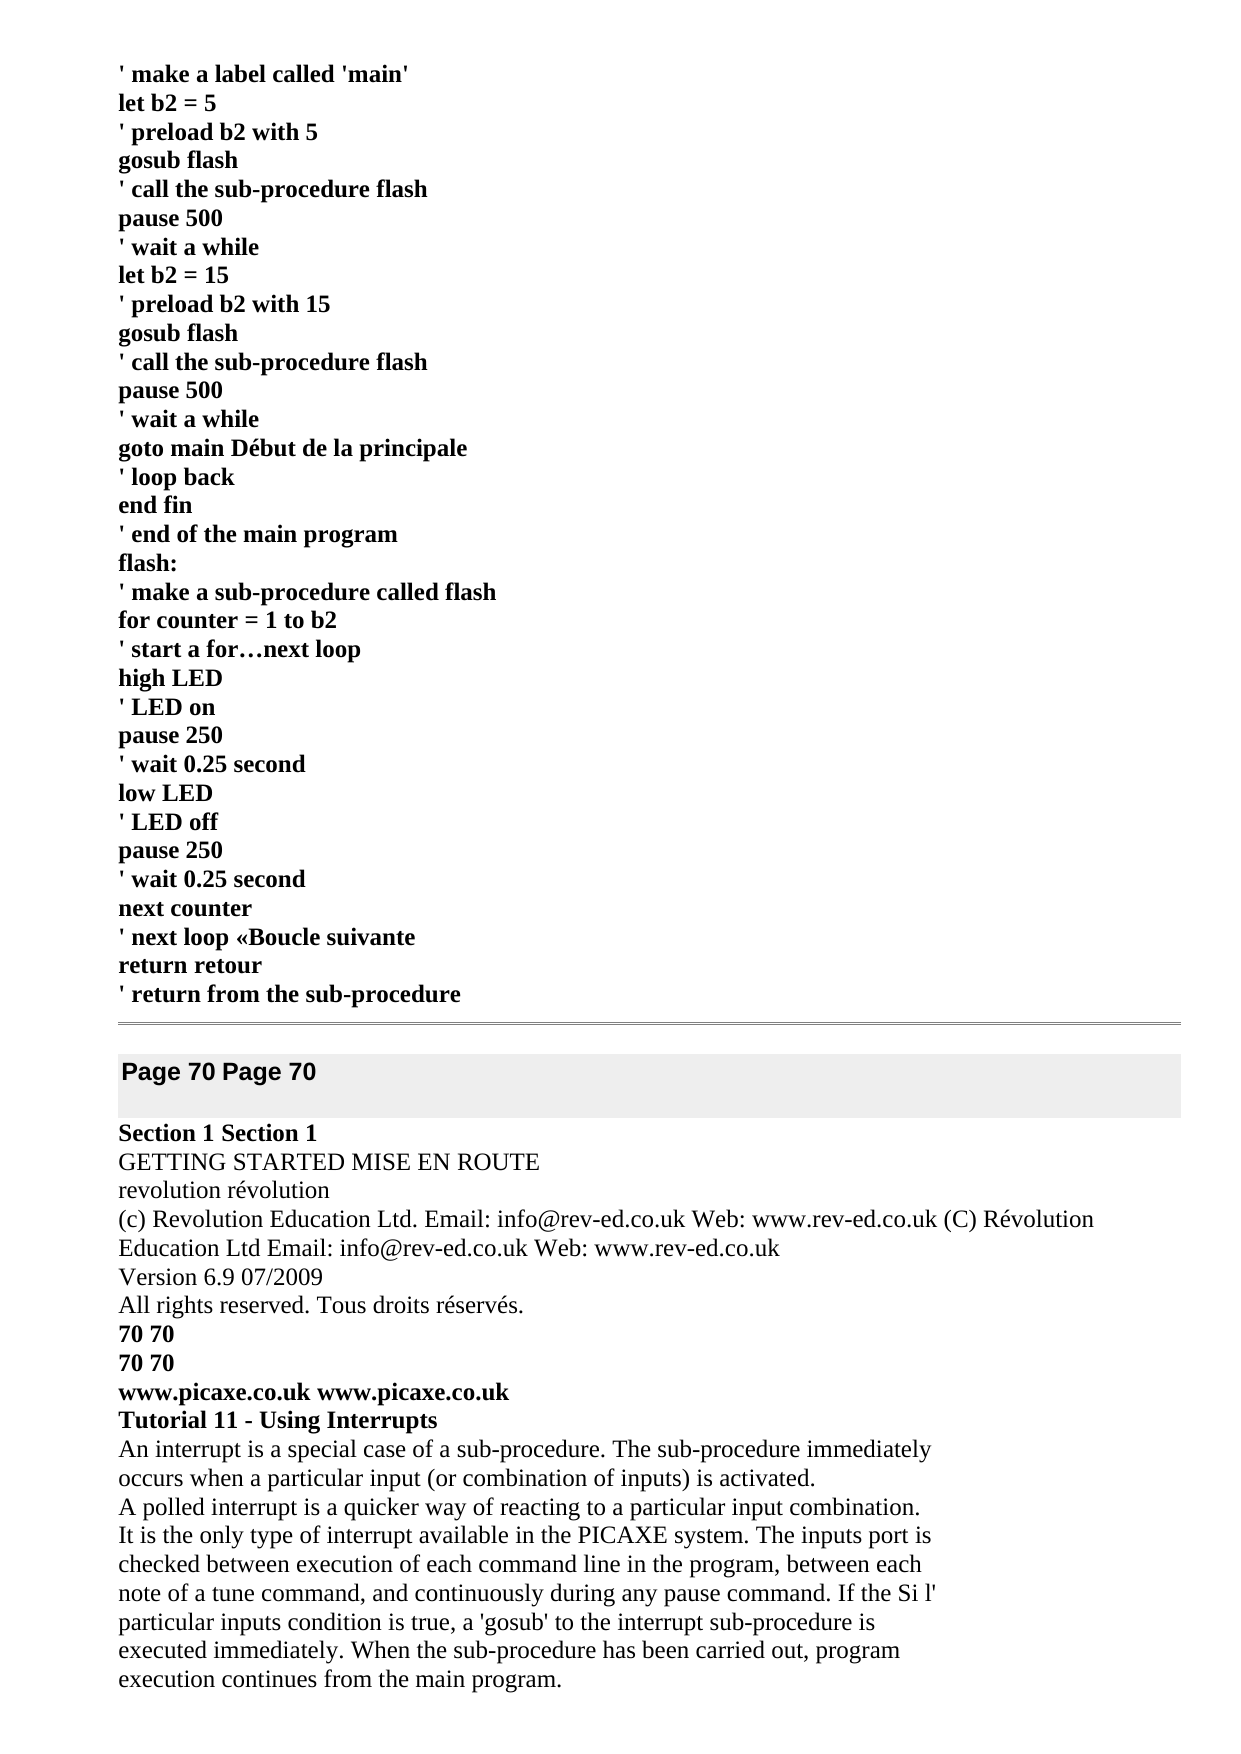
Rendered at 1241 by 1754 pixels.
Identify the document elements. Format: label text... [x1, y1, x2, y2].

text checked between execution of each command line in the program, between each [118, 1549, 1181, 1578]
text GETTING STARTED MISE EN ROUTE [118, 1147, 1181, 1176]
text www.picaxe.co.uk www.picaxe.co.uk [118, 1377, 1181, 1406]
text executed immediately. When the sub-procedure has been carried out, program [118, 1636, 1181, 1664]
text execution continues from the main program. [118, 1664, 1181, 1693]
text ' make a sub-procedure called flash [118, 577, 1181, 605]
table_header Page 70 Page 70 [118, 1054, 1181, 1118]
text next counter [118, 893, 1181, 922]
text ' wait 0.25 second [118, 864, 1181, 893]
text ' loop back [118, 462, 1181, 490]
text gosub flash [118, 318, 1181, 347]
text ' call the sub-procedure flash [118, 174, 1181, 203]
text ' LED off [118, 807, 1181, 835]
text ' end of the main program [118, 519, 1181, 548]
text ' preload b2 with 5 [118, 117, 1181, 145]
text ' make a label called 'main' [118, 59, 1181, 88]
text It is the only type of interrupt available in the PICAXE system. The inputs port is [118, 1521, 1181, 1549]
text Version 6.9 07/2009 [118, 1262, 1181, 1291]
text ' next loop «Boucle suivante [118, 922, 1181, 950]
text ' wait a while [118, 232, 1181, 260]
text revolution révolution [118, 1176, 1181, 1204]
text gosub flash [118, 145, 1181, 174]
text return retour [118, 950, 1181, 979]
text low LED [118, 778, 1181, 807]
text ' preload b2 with 15 [118, 289, 1181, 318]
text Section 1 Section 1 [118, 1118, 1181, 1147]
text ' start a for…next loop [118, 634, 1181, 663]
text pause 250 [118, 720, 1181, 749]
text Tutorial 11 - Using Interrupts [118, 1406, 1181, 1434]
text note of a tune command, and continuously during any pause command. If the Si l' [118, 1578, 1181, 1607]
text pause 500 [118, 203, 1181, 232]
text ' wait a while [118, 404, 1181, 433]
text A polled interrupt is a quicker way of reacting to a particular input combination. [118, 1492, 1181, 1521]
text ' wait 0.25 second [118, 749, 1181, 778]
text end fin [118, 490, 1181, 519]
text high LED [118, 663, 1181, 692]
text pause 250 [118, 835, 1181, 864]
text let b2 = 15 [118, 260, 1181, 289]
text flash: [118, 548, 1181, 577]
text let b2 = 5 [118, 88, 1181, 117]
text ' LED on [118, 692, 1181, 720]
text ' return from the sub-procedure [118, 979, 1181, 1008]
text ' call the sub-procedure flash [118, 347, 1181, 375]
text pause 500 [118, 375, 1181, 404]
text An interrupt is a special case of a sub-procedure. The sub-procedure immediately [118, 1434, 1181, 1463]
text (c) Revolution Education Ltd. Email: info@rev-ed.co.uk Web: www.rev-ed.co.uk (C) Révolution Education Ltd Email: info@rev-ed.co.uk Web: www.rev-ed.co.uk [118, 1204, 1181, 1262]
text occurs when a particular input (or combination of inputs) is activated. [118, 1463, 1181, 1492]
text particular inputs condition is true, a 'gosub' to the interrupt sub-procedure is [118, 1607, 1181, 1636]
text All rights reserved. Tous droits réservés. [118, 1291, 1181, 1319]
text 70 70 [118, 1348, 1181, 1377]
text goto main Début de la principale [118, 433, 1181, 462]
text for counter = 1 to b2 [118, 605, 1181, 634]
text 70 70 [118, 1319, 1181, 1348]
